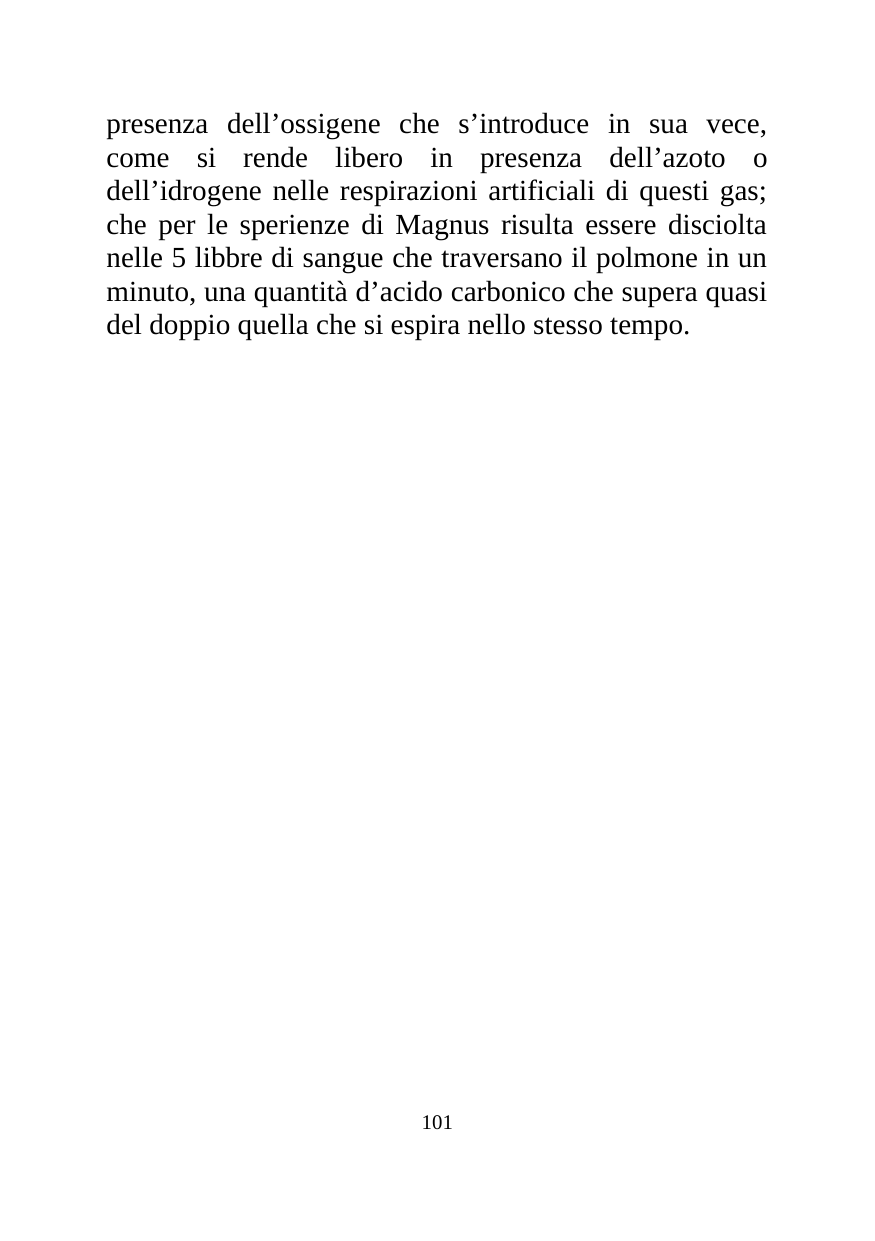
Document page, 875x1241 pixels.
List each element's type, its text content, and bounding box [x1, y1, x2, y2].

text presenza dell’ossigene che s’introduce in sua vece, come si rende libero in presenza dell’azoto o dell’idrogene nelle respirazioni artificiali di questi gas; che per le sperienze di Magnus risulta essere disciolta nelle 5 libbre di sangue che traversano il polmone in un minuto, una quantità d’acido carbonico che supera quasi del doppio quella che si espira nello stesso tempo. [106, 106, 768, 341]
